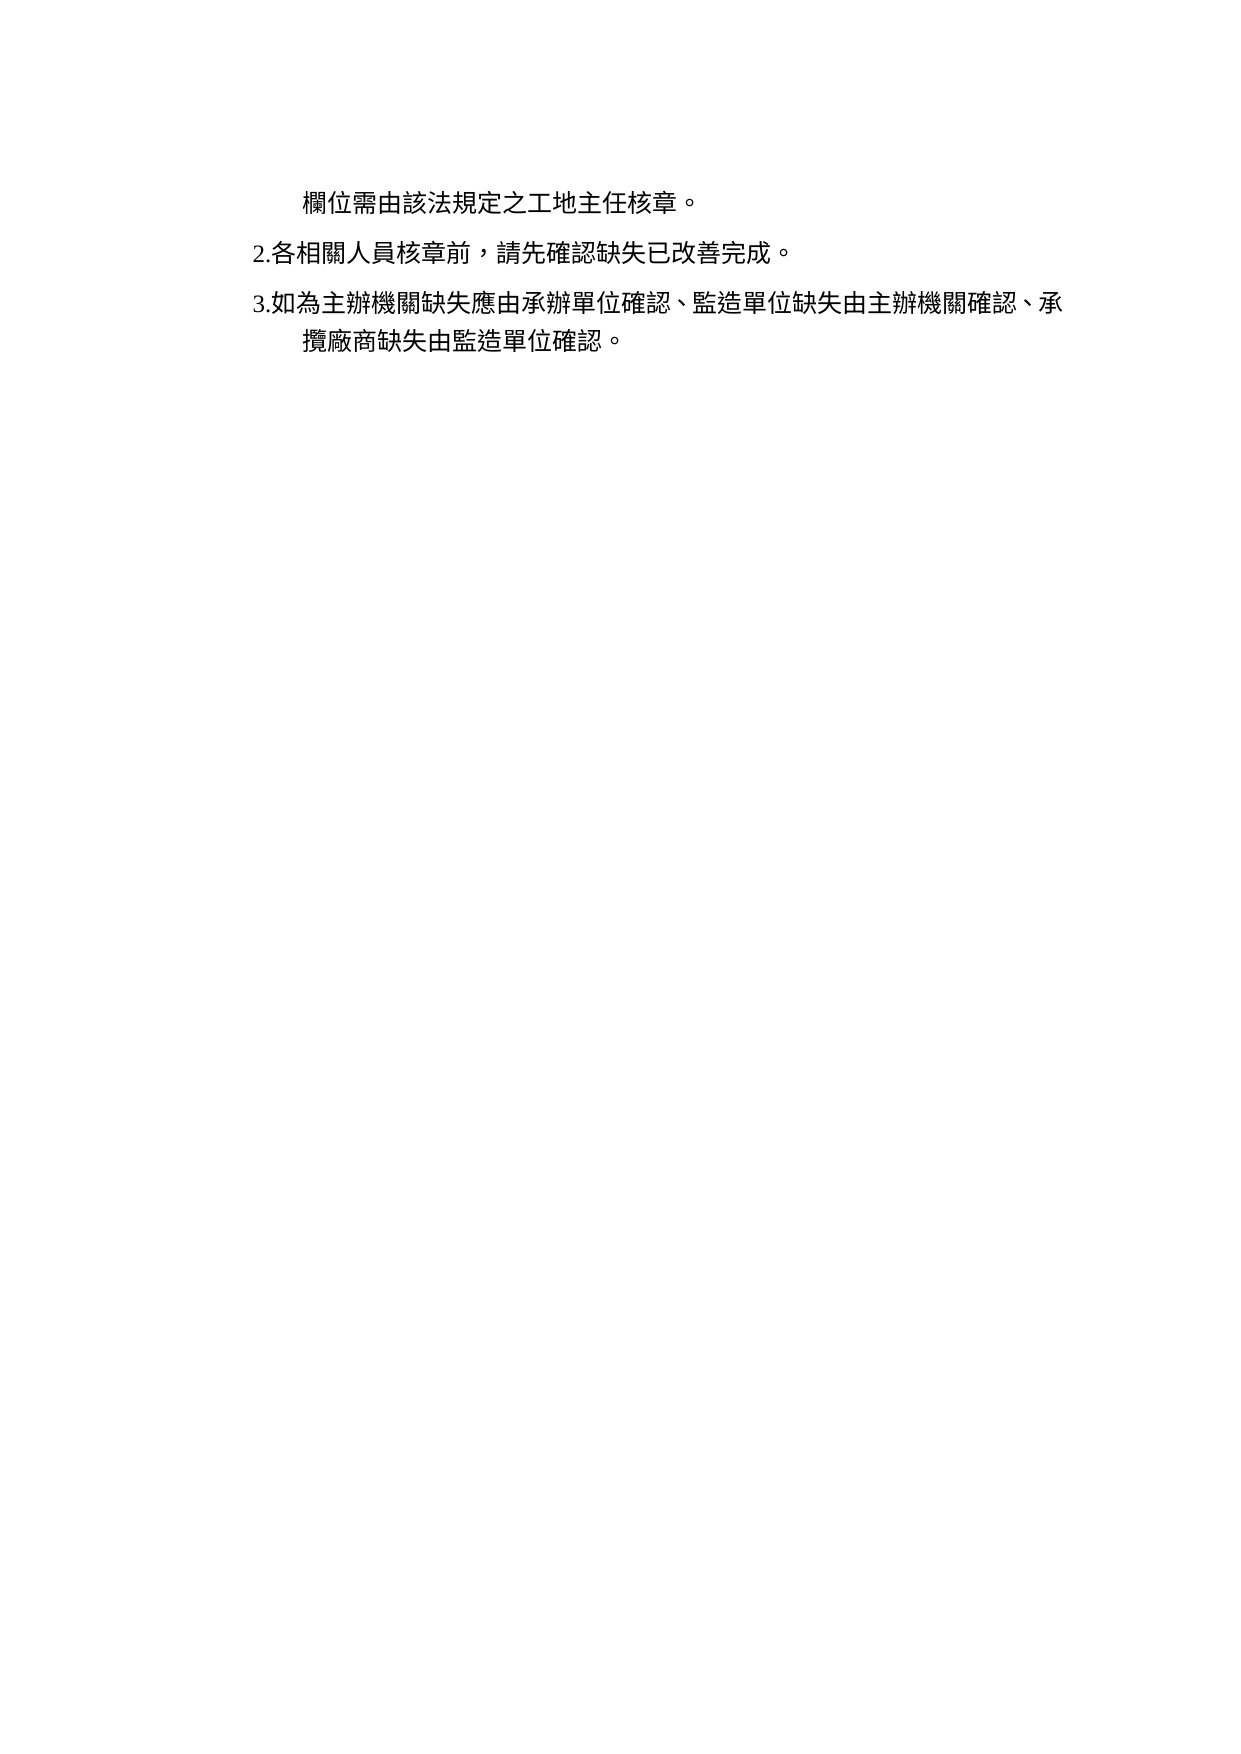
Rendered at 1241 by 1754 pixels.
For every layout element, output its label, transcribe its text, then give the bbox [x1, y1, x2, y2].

text 3.如為主辦機關缺失應由承辦單位確認、監造單位缺失由主辦機關確認、承攬廠商缺失由監造單位確認。 [227, 283, 1063, 358]
text 2.各相關人員核章前，請先確認缺失已改善完成。 [227, 233, 1063, 271]
text 欄位需由該法規定之工地主任核章。 [227, 183, 1063, 221]
